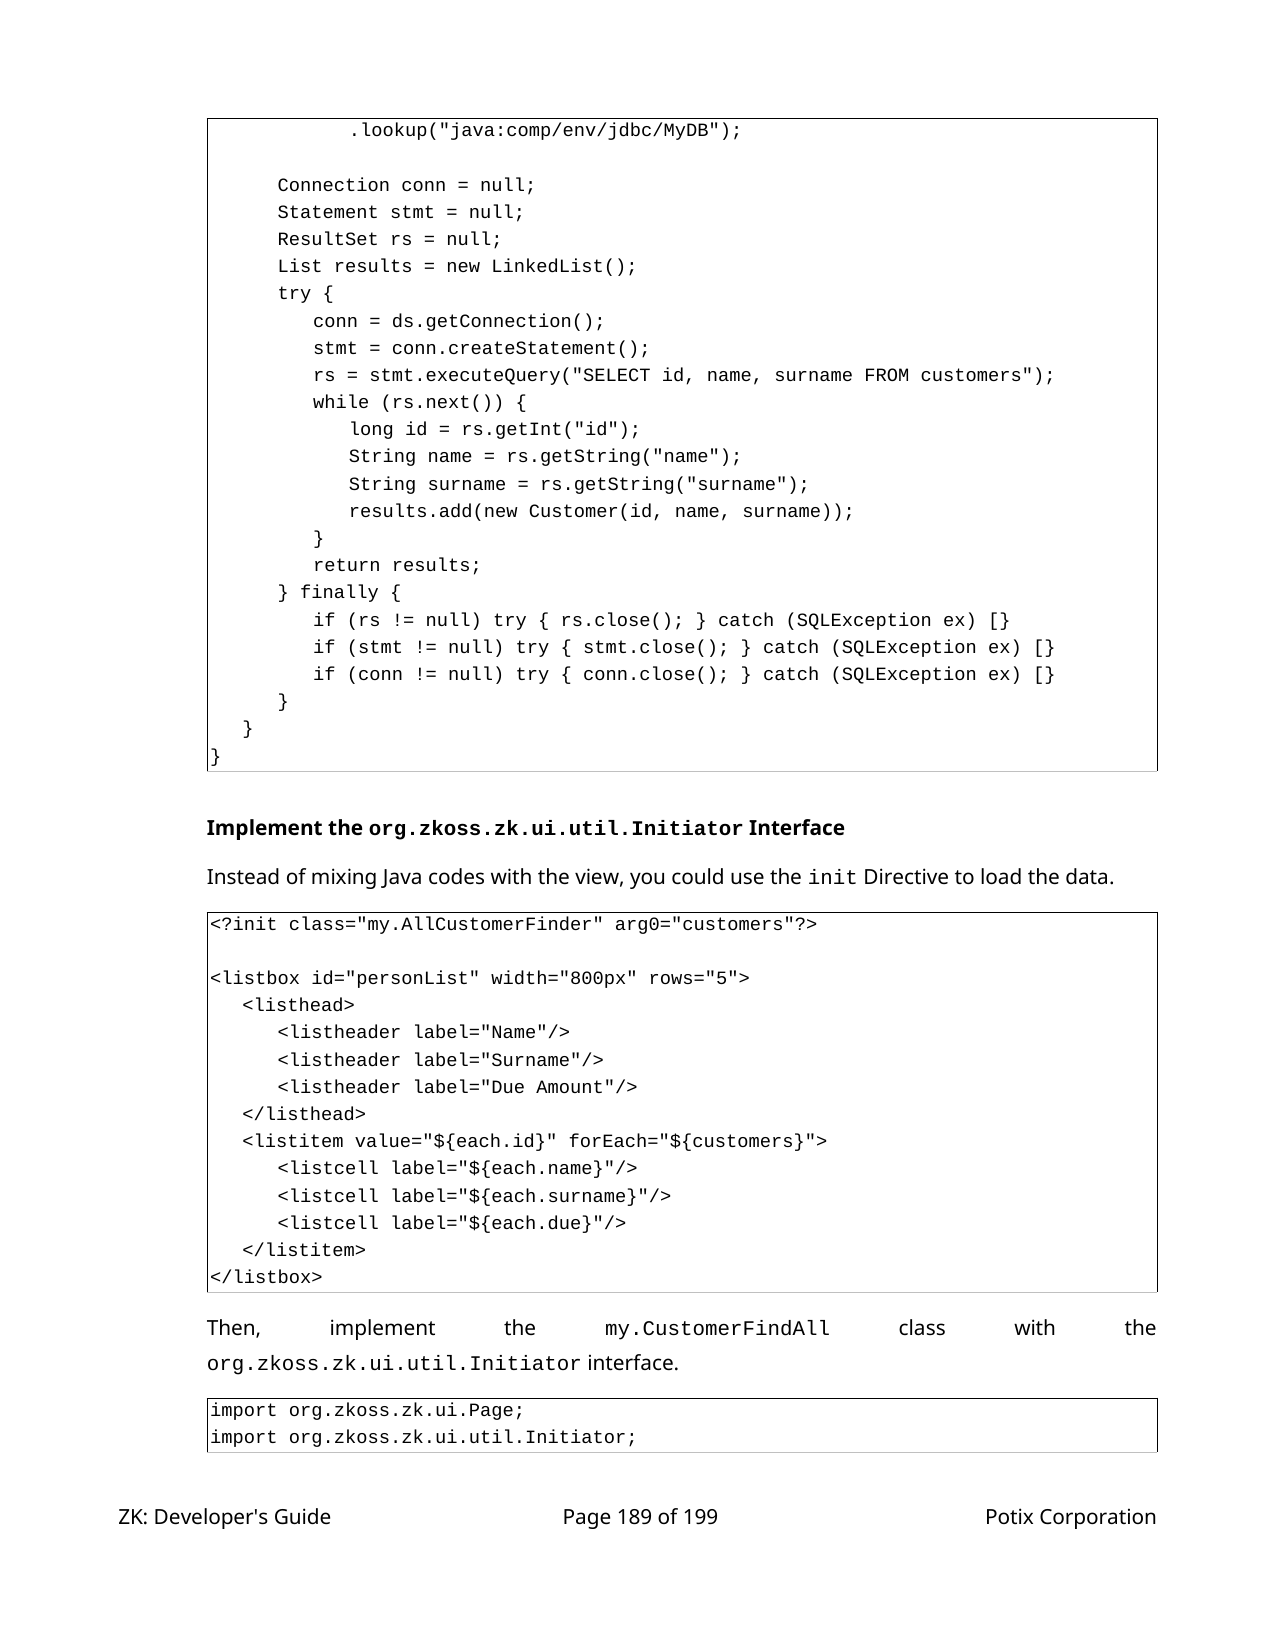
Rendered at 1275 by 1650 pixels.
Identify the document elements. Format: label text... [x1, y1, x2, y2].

text </listbox> [208, 1265, 1157, 1292]
text Instead of mixing Java codes with the view, you could use the init Directive to load the data. [207, 862, 1157, 891]
text <listheader label="Name"/> [208, 1020, 1157, 1044]
text rs = stmt.executeQuery("SELECT id, name, surname FROM customers"); [208, 363, 1157, 387]
text try { [208, 281, 1157, 306]
text } [208, 743, 1157, 771]
text import org.zkoss.zk.ui.util.Initiator; [208, 1425, 1157, 1452]
text <listbox id="personList" width="800px" rows="5"> [208, 966, 1157, 990]
text <listcell label="${each.surname}"/> [208, 1183, 1157, 1208]
text <listheader label="Surname"/> [208, 1047, 1157, 1072]
text } finally { [208, 580, 1157, 604]
text conn = ds.getConnection(); [208, 308, 1157, 333]
text ResultSet rs = null; [208, 227, 1157, 251]
text <?init class="my.AllCustomerFinder" arg0="customers"?> [208, 913, 1157, 936]
text .lookup("java:comp/env/jdbc/MyDB"); [208, 119, 1157, 142]
text </listitem> [208, 1238, 1157, 1262]
text long id = rs.getInt("id"); [208, 417, 1157, 441]
text while (rs.next()) { [208, 390, 1157, 414]
text String name = rs.getString("name"); [208, 444, 1157, 469]
text Then, implement the my.CustomerFindAll class with the org.zkoss.zk.ui.util.Initiator interface. [207, 1313, 1157, 1377]
text } [208, 716, 1157, 741]
text Connection conn = null; [208, 172, 1157, 197]
text <listitem value="${each.id}" forEach="${customers}"> [208, 1129, 1157, 1153]
text Statement stmt = null; [208, 200, 1157, 224]
text </listhead> [208, 1102, 1157, 1126]
text <listcell label="${each.name}"/> [208, 1156, 1157, 1181]
text if (conn != null) try { conn.close(); } catch (SQLException ex) [} [208, 662, 1157, 686]
subtitle Implement the org.zkoss.zk.ui.util.Initiator Interface [207, 813, 1157, 842]
text if (rs != null) try { rs.close(); } catch (SQLException ex) [} [208, 607, 1157, 632]
text import org.zkoss.zk.ui.Page; [208, 1399, 1157, 1422]
text <listheader label="Due Amount"/> [208, 1075, 1157, 1099]
text String surname = rs.getString("surname"); [208, 472, 1157, 496]
text <listcell label="${each.due}"/> [208, 1211, 1157, 1235]
text stmt = conn.createStatement(); [208, 336, 1157, 360]
text results.add(new Customer(id, name, surname)); [208, 499, 1157, 523]
text } [208, 526, 1157, 550]
text List results = new LinkedList(); [208, 254, 1157, 278]
text return results; [208, 553, 1157, 577]
text <listhead> [208, 993, 1157, 1017]
text } [208, 689, 1157, 713]
text if (stmt != null) try { stmt.close(); } catch (SQLException ex) [} [208, 635, 1157, 659]
